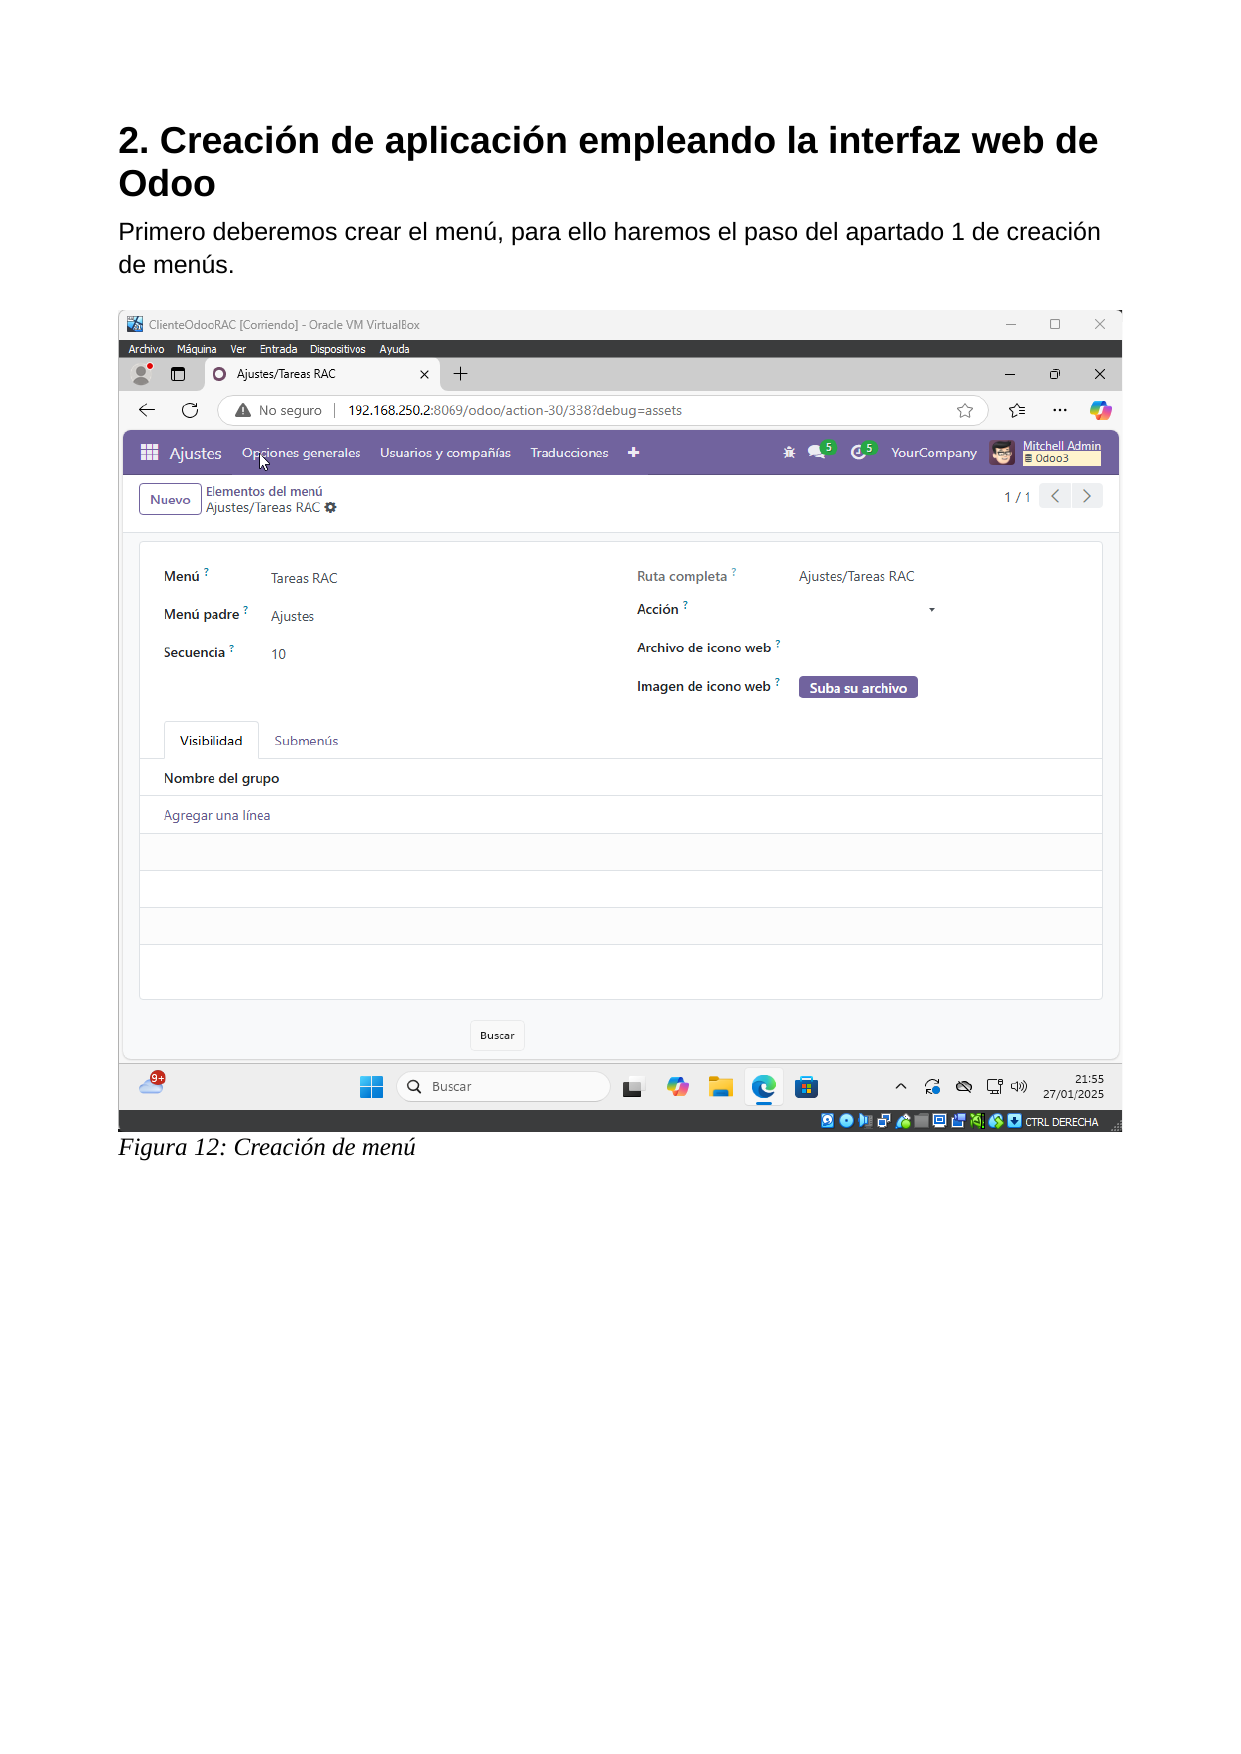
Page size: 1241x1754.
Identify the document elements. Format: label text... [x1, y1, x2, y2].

text Figura 12: Creación de menú [118, 1132, 1122, 1161]
text Primero deberemos crear el menú, para ello haremos el paso del apartado 1 de creación de menús. [118, 217, 1122, 279]
subtitle 2. Creación de aplicación empleando la interfaz web de Odoo [118, 118, 1122, 204]
picture [118, 310, 1123, 1132]
